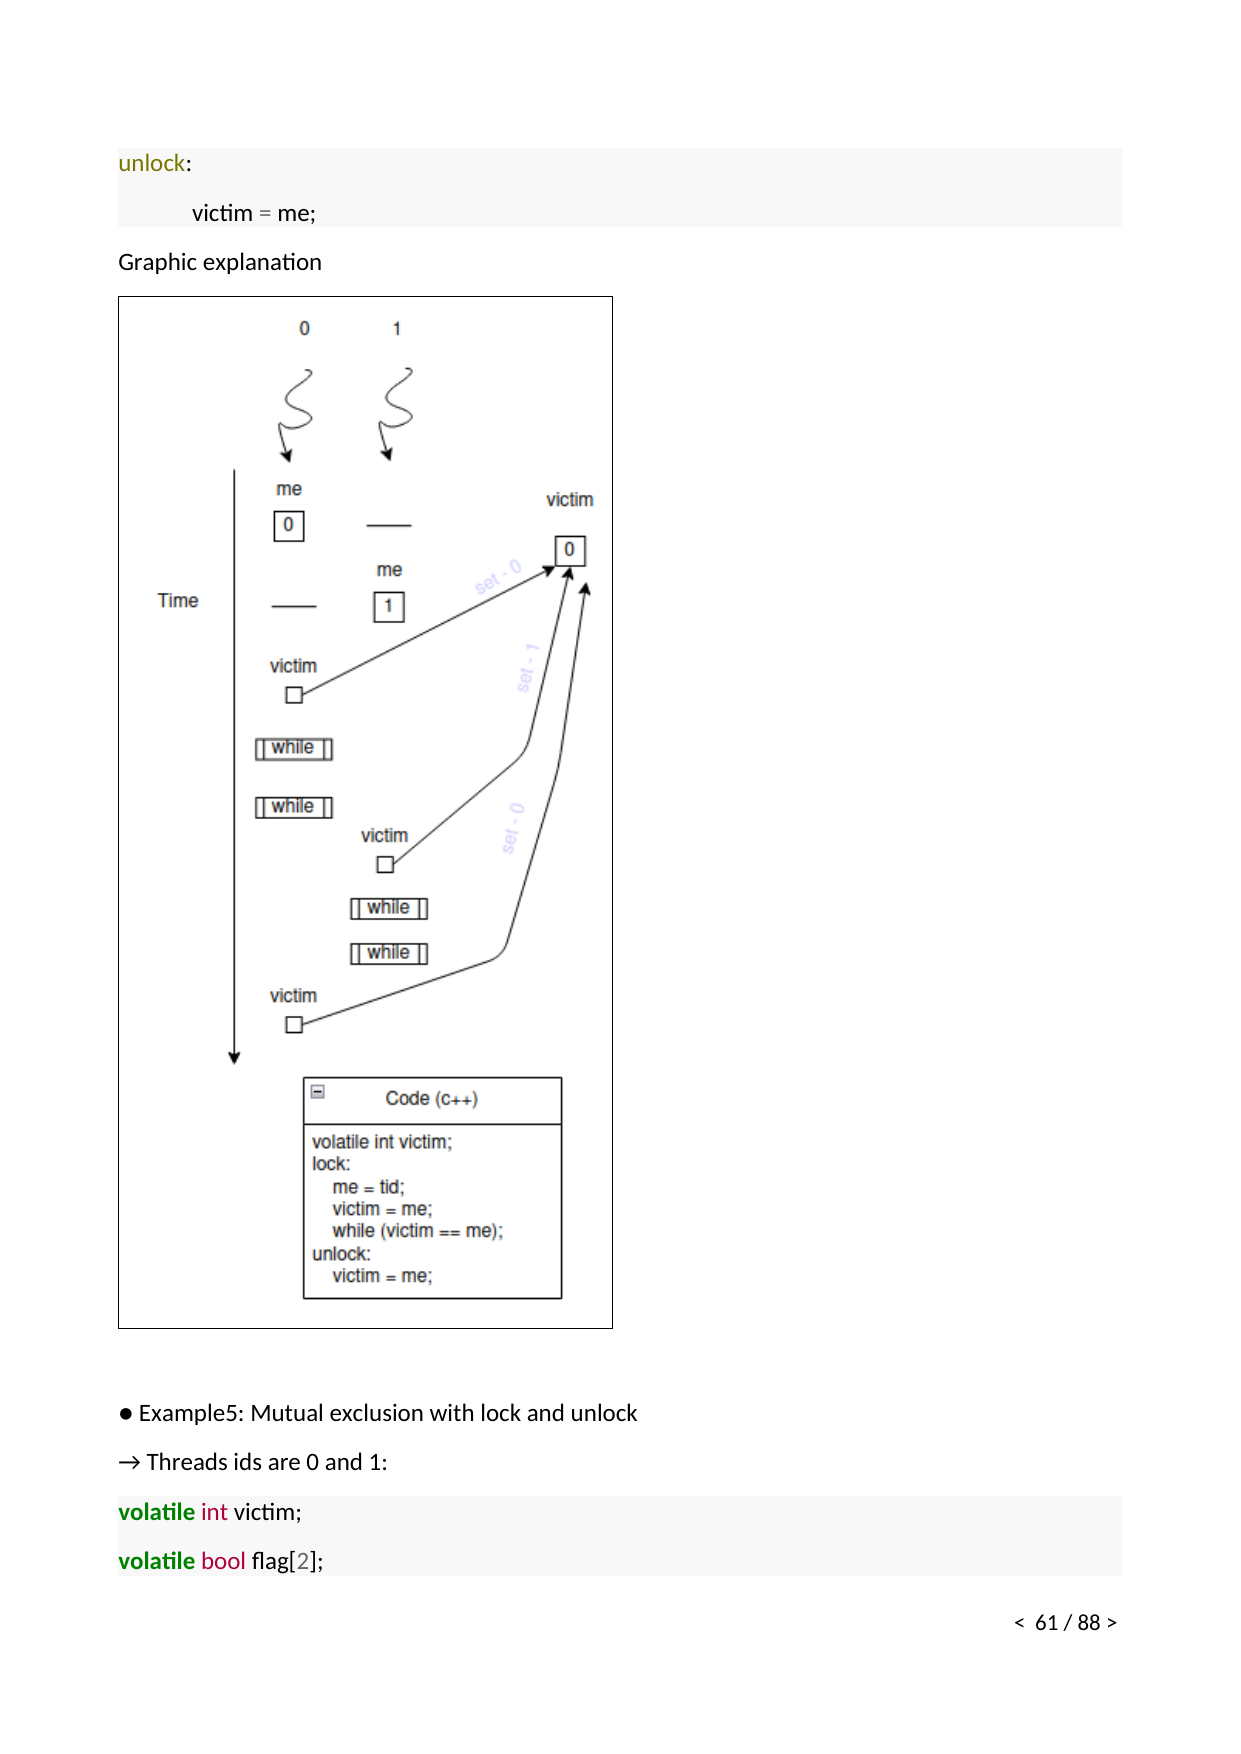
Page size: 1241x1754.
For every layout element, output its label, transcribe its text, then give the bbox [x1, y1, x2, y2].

text unlock: [118, 148, 1122, 178]
text victim = me; [118, 197, 1122, 227]
text ● Example5: Mutual exclusion with lock and unlock [118, 1397, 1122, 1428]
picture [121, 298, 609, 1326]
text volatile bool flag[2]; [118, 1545, 1122, 1576]
text volatile int victim; [118, 1496, 1122, 1526]
text → Threads ids are 0 and 1: [118, 1446, 1122, 1477]
text Graphic explanation [118, 246, 1122, 277]
